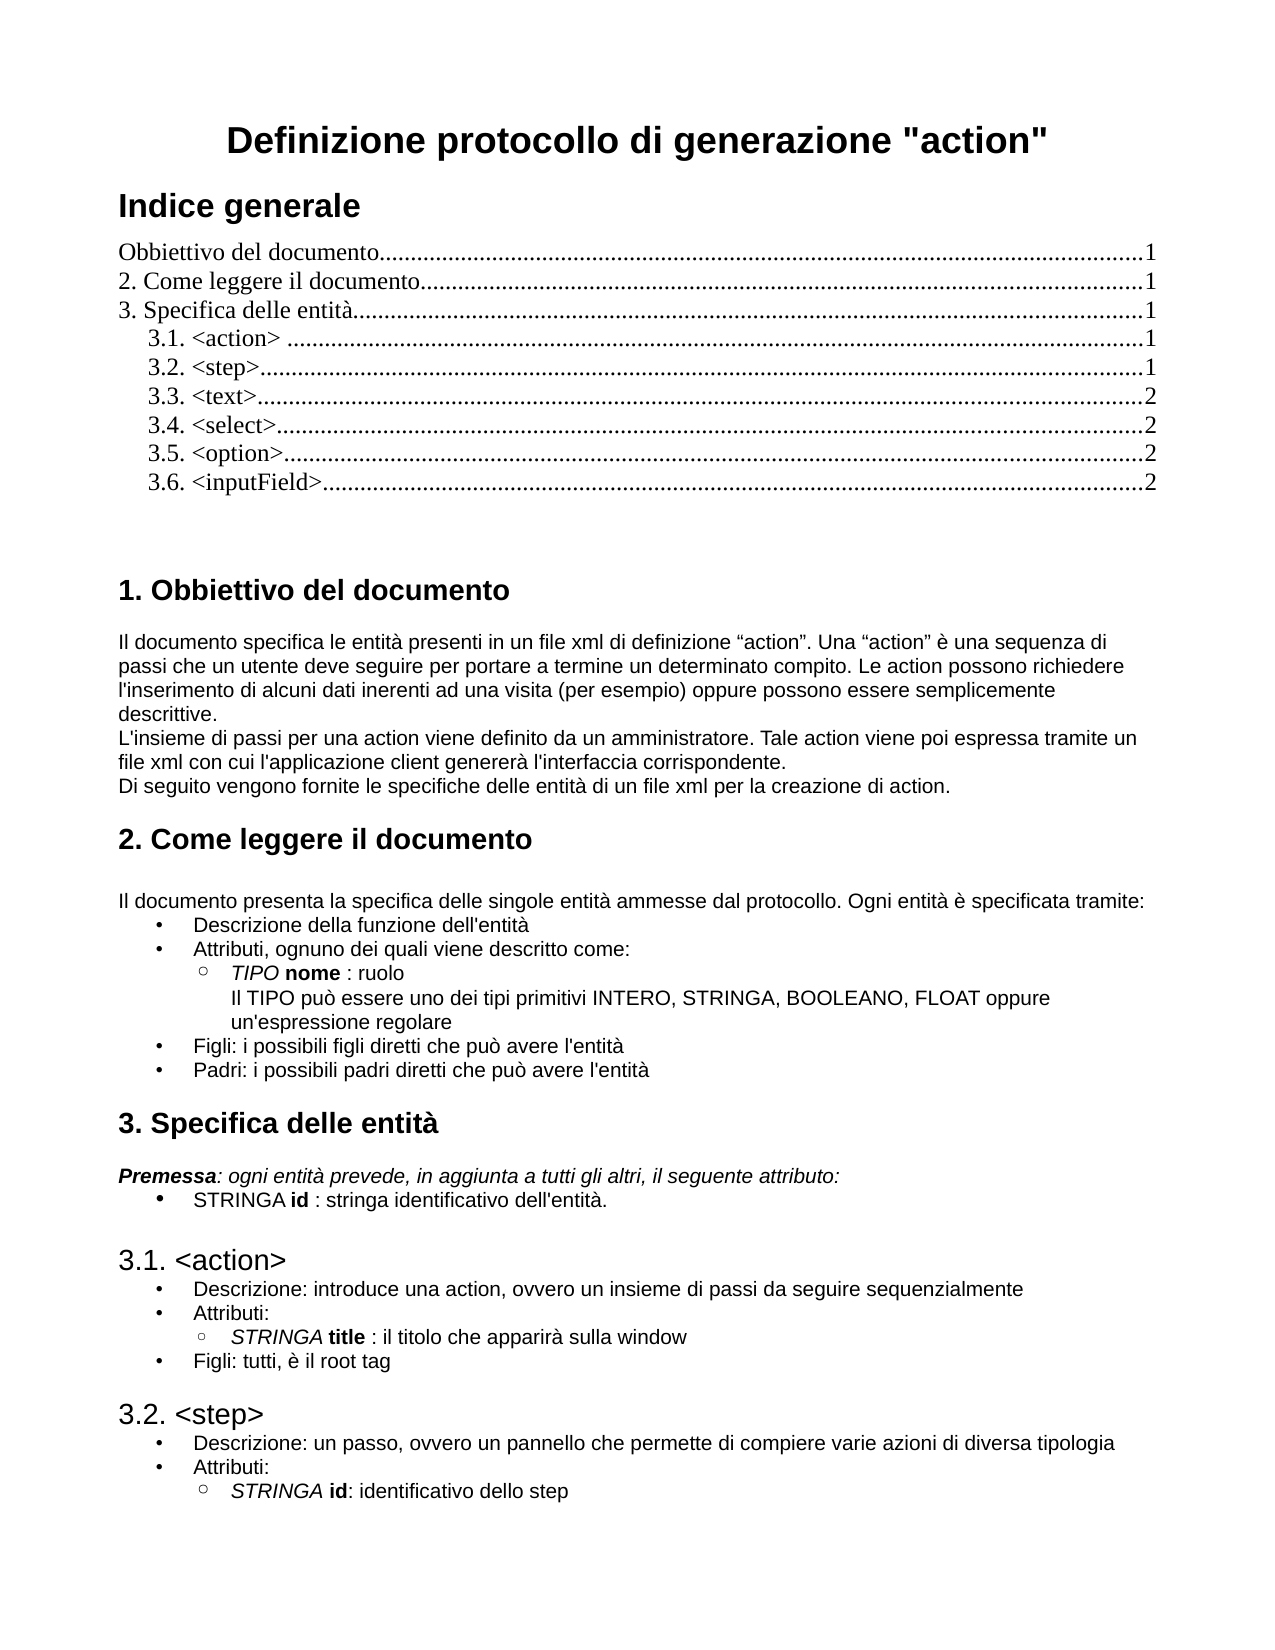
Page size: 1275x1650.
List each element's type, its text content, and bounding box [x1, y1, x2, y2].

list Padri: i possibili padri diretti che può avere l'entità [156, 1058, 1157, 1082]
text 2. Come leggere il documento [118, 822, 1157, 855]
text Di seguito vengono fornite le specifiche delle entità di un file xml per la creazione di action. [118, 774, 1157, 798]
list Attributi, ognuno dei quali viene descritto come: [156, 937, 1157, 961]
text 3.6. <inputField> 2 [148, 467, 1157, 496]
text 3.1. <action> 1 [148, 323, 1157, 352]
text 1. Obbiettivo del documento [118, 573, 1157, 606]
text 3.5. <option> 2 [148, 438, 1157, 467]
list Attributi: [156, 1455, 1157, 1479]
subtitle Indice generale [118, 186, 1157, 225]
list Descrizione: introduce una action, ovvero un insieme di passi da seguire sequenzialmente [156, 1277, 1157, 1301]
list Il TIPO può essere uno dei tipi primitivi INTERO, STRINGA, BOOLEANO, FLOAT oppure un'espressione regolare [193, 986, 1157, 1034]
list TIPO nome : ruolo [193, 961, 1157, 986]
list Figli: i possibili figli diretti che può avere l'entità [156, 1034, 1157, 1058]
text Il documento presenta la specifica delle singole entità ammesse dal protocollo. Ogni entità è specificata tramite: [118, 889, 1157, 913]
list STRINGA title : il titolo che apparirà sulla window [193, 1325, 1157, 1349]
list Descrizione della funzione dell'entità [156, 913, 1157, 937]
list Attributi: [156, 1301, 1157, 1325]
text L'insieme di passi per una action viene definito da un amministratore. Tale action viene poi espressa tramite un file xml con cui l'applicazione client genererà l'interfaccia corrispondente. [118, 726, 1157, 774]
text Il documento specifica le entità presenti in un file xml di definizione “action”. Una “action” è una sequenza di passi che un utente deve seguire per portare a termine un determinato compito. Le action possono richiedere l'inserimento di alcuni dati inerenti ad una visita (per esempio) oppure possono essere semplicemente descrittive. [118, 630, 1157, 726]
text Definizione protocollo di generazione "action" [118, 118, 1157, 161]
text 3.2. <step> 1 [148, 352, 1157, 381]
text 3.3. <text> 2 [148, 381, 1157, 410]
text 3.1. <action> [118, 1241, 1157, 1277]
text Obbiettivo del documento 1 [118, 237, 1157, 266]
text 3. Specifica delle entità 1 [118, 295, 1157, 323]
list STRINGA id : stringa identificativo dell'entità. [156, 1187, 1157, 1212]
text 2. Come leggere il documento 1 [118, 266, 1157, 295]
list Descrizione: un passo, ovvero un pannello che permette di compiere varie azioni di diversa tipologia [156, 1431, 1157, 1455]
text 3.4. <select> 2 [148, 410, 1157, 438]
text 3.2. <step> [118, 1397, 1157, 1431]
list Figli: tutti, è il root tag [156, 1349, 1157, 1373]
text Premessa: ogni entità prevede, in aggiunta a tutti gli altri, il seguente attributo: [118, 1163, 1157, 1187]
list STRINGA id: identificativo dello step [193, 1479, 1157, 1504]
text 3. Specifica delle entità [118, 1106, 1157, 1139]
